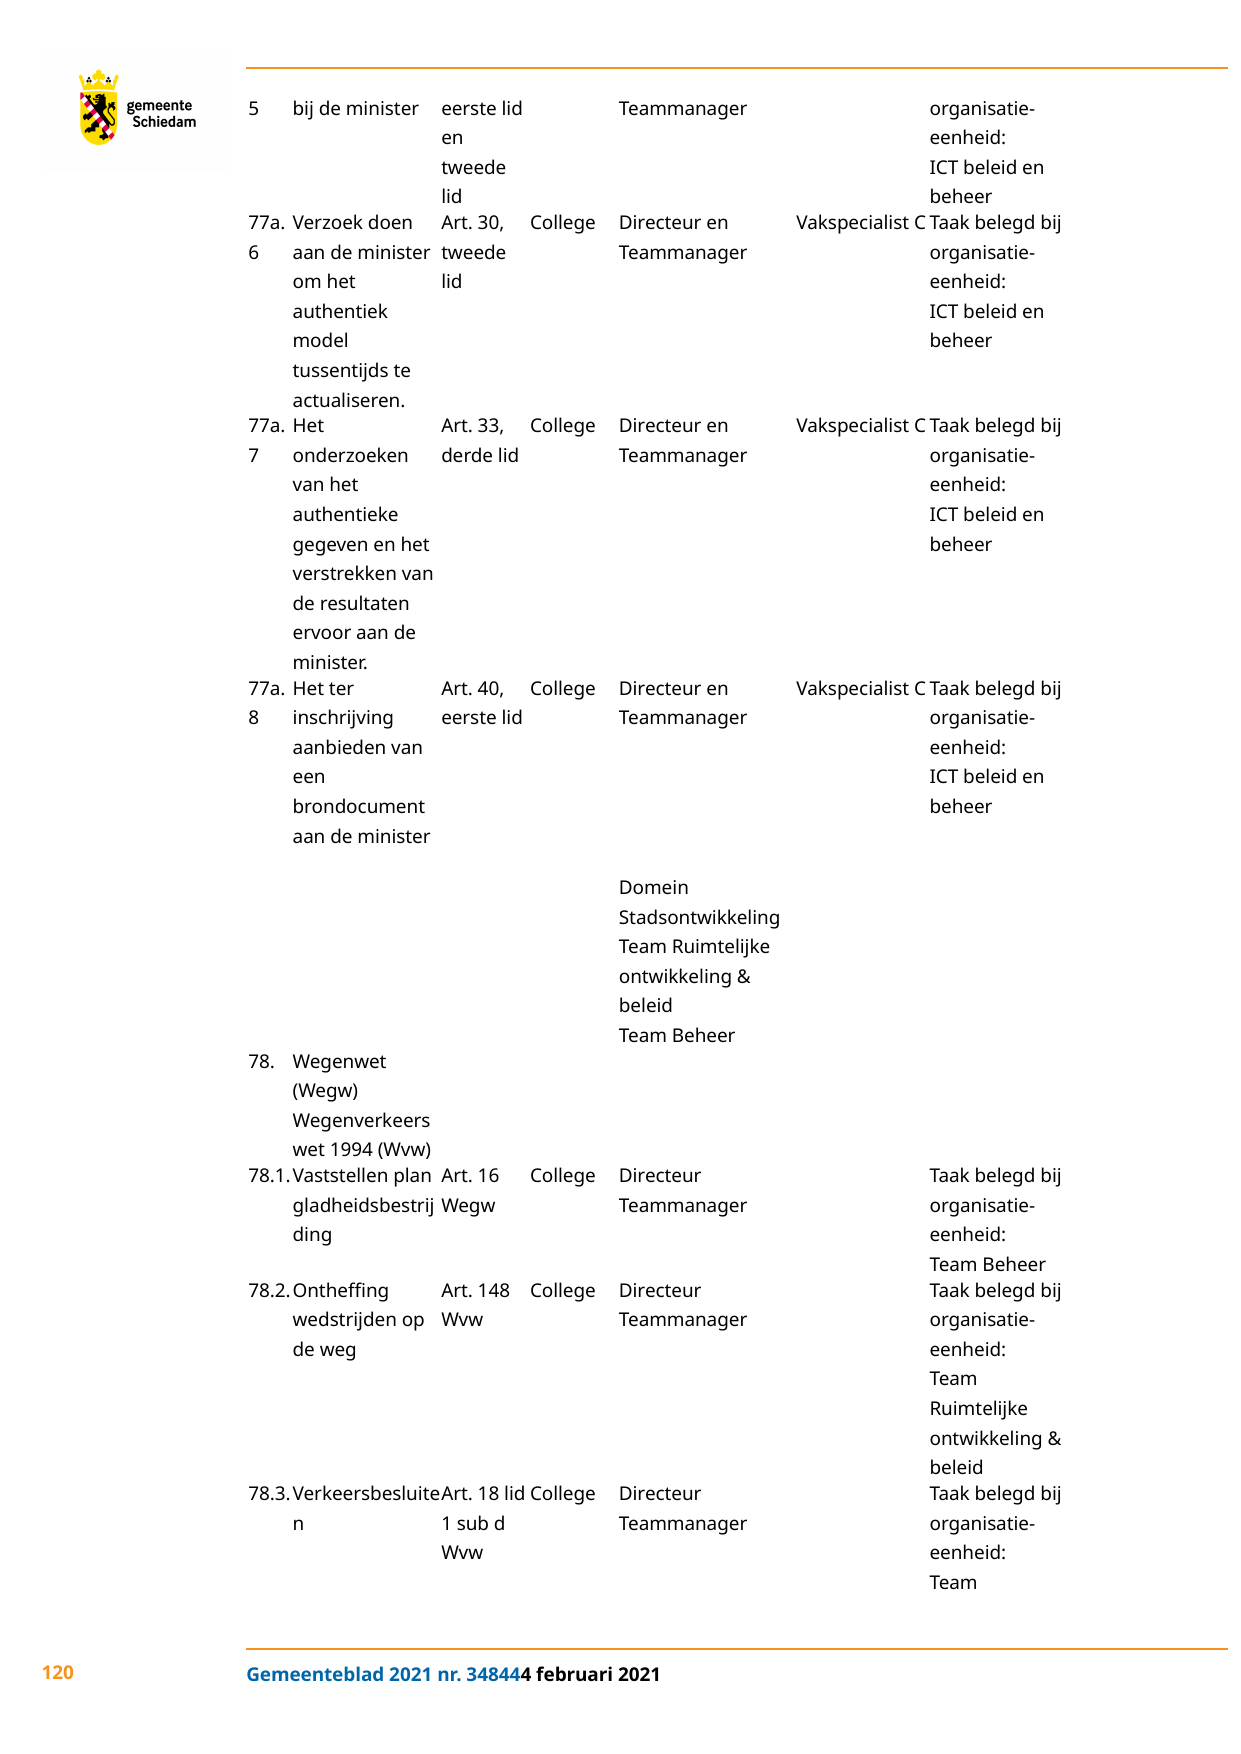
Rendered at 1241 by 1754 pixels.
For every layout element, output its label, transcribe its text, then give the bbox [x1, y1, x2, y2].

table_cell Wegenwet (Wegw) Wegenverkeerswet 1994 (Wvw) [293, 1048, 441, 1162]
table_cell Directeur Teammanager [619, 1277, 796, 1480]
table_cell Taak belegd bij organisatie-eenheid: ICT beleid en beheer [929, 675, 1063, 848]
table_cell [530, 1048, 619, 1162]
table_cell [441, 874, 530, 1048]
table_cell College [530, 413, 619, 675]
table_cell 77a.8 [248, 675, 292, 848]
table_cell [929, 1048, 1063, 1162]
table_cell [293, 874, 441, 1048]
table_cell 78.1. [248, 1163, 292, 1277]
table_cell Verzoek doen aan de minister om het authentiek model tussentijds te actualiseren. [293, 209, 441, 412]
table_cell [796, 1480, 929, 1594]
table_cell Art. 18 lid 1 sub d Wvw [441, 1480, 530, 1594]
table_cell Teammanager [619, 95, 796, 209]
table_cell [796, 849, 929, 874]
picture [41, 47, 231, 172]
table_cell 78.2. [248, 1277, 292, 1480]
table_cell [796, 1277, 929, 1480]
table_cell [619, 849, 796, 874]
table_cell 5 [248, 95, 292, 209]
table_cell [530, 874, 619, 1048]
table_cell [441, 1048, 530, 1162]
table_cell Directeur Teammanager [619, 1480, 796, 1594]
table_cell 77a.6 [248, 209, 292, 412]
table_cell [796, 1048, 929, 1162]
table_cell Directeur en Teammanager [619, 413, 796, 675]
table_cell College [530, 1277, 619, 1480]
table_cell Het onderzoeken van het authentieke gegeven en het verstrekken van de resultaten ervoor aan de minister. [293, 413, 441, 675]
table_cell Vaststellen plan gladheidsbestrijding [293, 1163, 441, 1277]
table_cell College [530, 675, 619, 848]
table_cell Verkeersbesluiten [293, 1480, 441, 1594]
table_cell College [530, 209, 619, 412]
table_cell 78. [248, 1048, 292, 1162]
table_cell Vakspecialist C [796, 413, 929, 675]
table_cell Ontheffing wedstrijden op de weg [293, 1277, 441, 1480]
table_cell College [530, 1480, 619, 1594]
table_cell Art. 30, tweede lid [441, 209, 530, 412]
table_cell [796, 95, 929, 209]
table_cell [929, 874, 1063, 1048]
table_cell [248, 874, 292, 1048]
table_cell [293, 849, 441, 874]
table_cell Directeur en Teammanager [619, 209, 796, 412]
table_cell Art. 33, derde lid [441, 413, 530, 675]
table_cell Art. 148 Wvw [441, 1277, 530, 1480]
table_cell Taak belegd bij organisatie-eenheid: Team Beheer [929, 1163, 1063, 1277]
table_cell Taak belegd bij organisatie-eenheid: Team Ruimtelijke ontwikkeling & beleid [929, 1277, 1063, 1480]
table_cell [796, 874, 929, 1048]
table_cell Directeur en Teammanager [619, 675, 796, 848]
table_cell Art. 40, eerste lid [441, 675, 530, 848]
table_cell [929, 849, 1063, 874]
table_cell [619, 1048, 796, 1162]
table_cell eerste lid en tweede lid [441, 95, 530, 209]
table_cell Taak belegd bij organisatie-eenheid: Team [929, 1480, 1063, 1594]
table_cell 77a.7 [248, 413, 292, 675]
table_cell Art. 16 Wegw [441, 1163, 530, 1277]
table_cell College [530, 1163, 619, 1277]
table_cell Domein Stadsontwikkeling Team Ruimtelijke ontwikkeling & beleid Team Beheer [619, 874, 796, 1048]
table_cell [530, 849, 619, 874]
table_cell bij de minister [293, 95, 441, 209]
table_cell [441, 849, 530, 874]
table_cell Vakspecialist C [796, 675, 929, 848]
table_cell [248, 849, 292, 874]
table_cell [530, 95, 619, 209]
table_cell Taak belegd bij organisatie-eenheid: ICT beleid en beheer [929, 413, 1063, 675]
table_cell [796, 1163, 929, 1277]
table_cell Directeur Teammanager [619, 1163, 796, 1277]
table_cell organisatie-eenheid: ICT beleid en beheer [929, 95, 1063, 209]
table_cell 78.3. [248, 1480, 292, 1594]
table_cell Het ter inschrijving aanbieden van een brondocument aan de minister [293, 675, 441, 848]
table_cell Vakspecialist C [796, 209, 929, 412]
table_cell Taak belegd bij organisatie-eenheid: ICT beleid en beheer [929, 209, 1063, 412]
